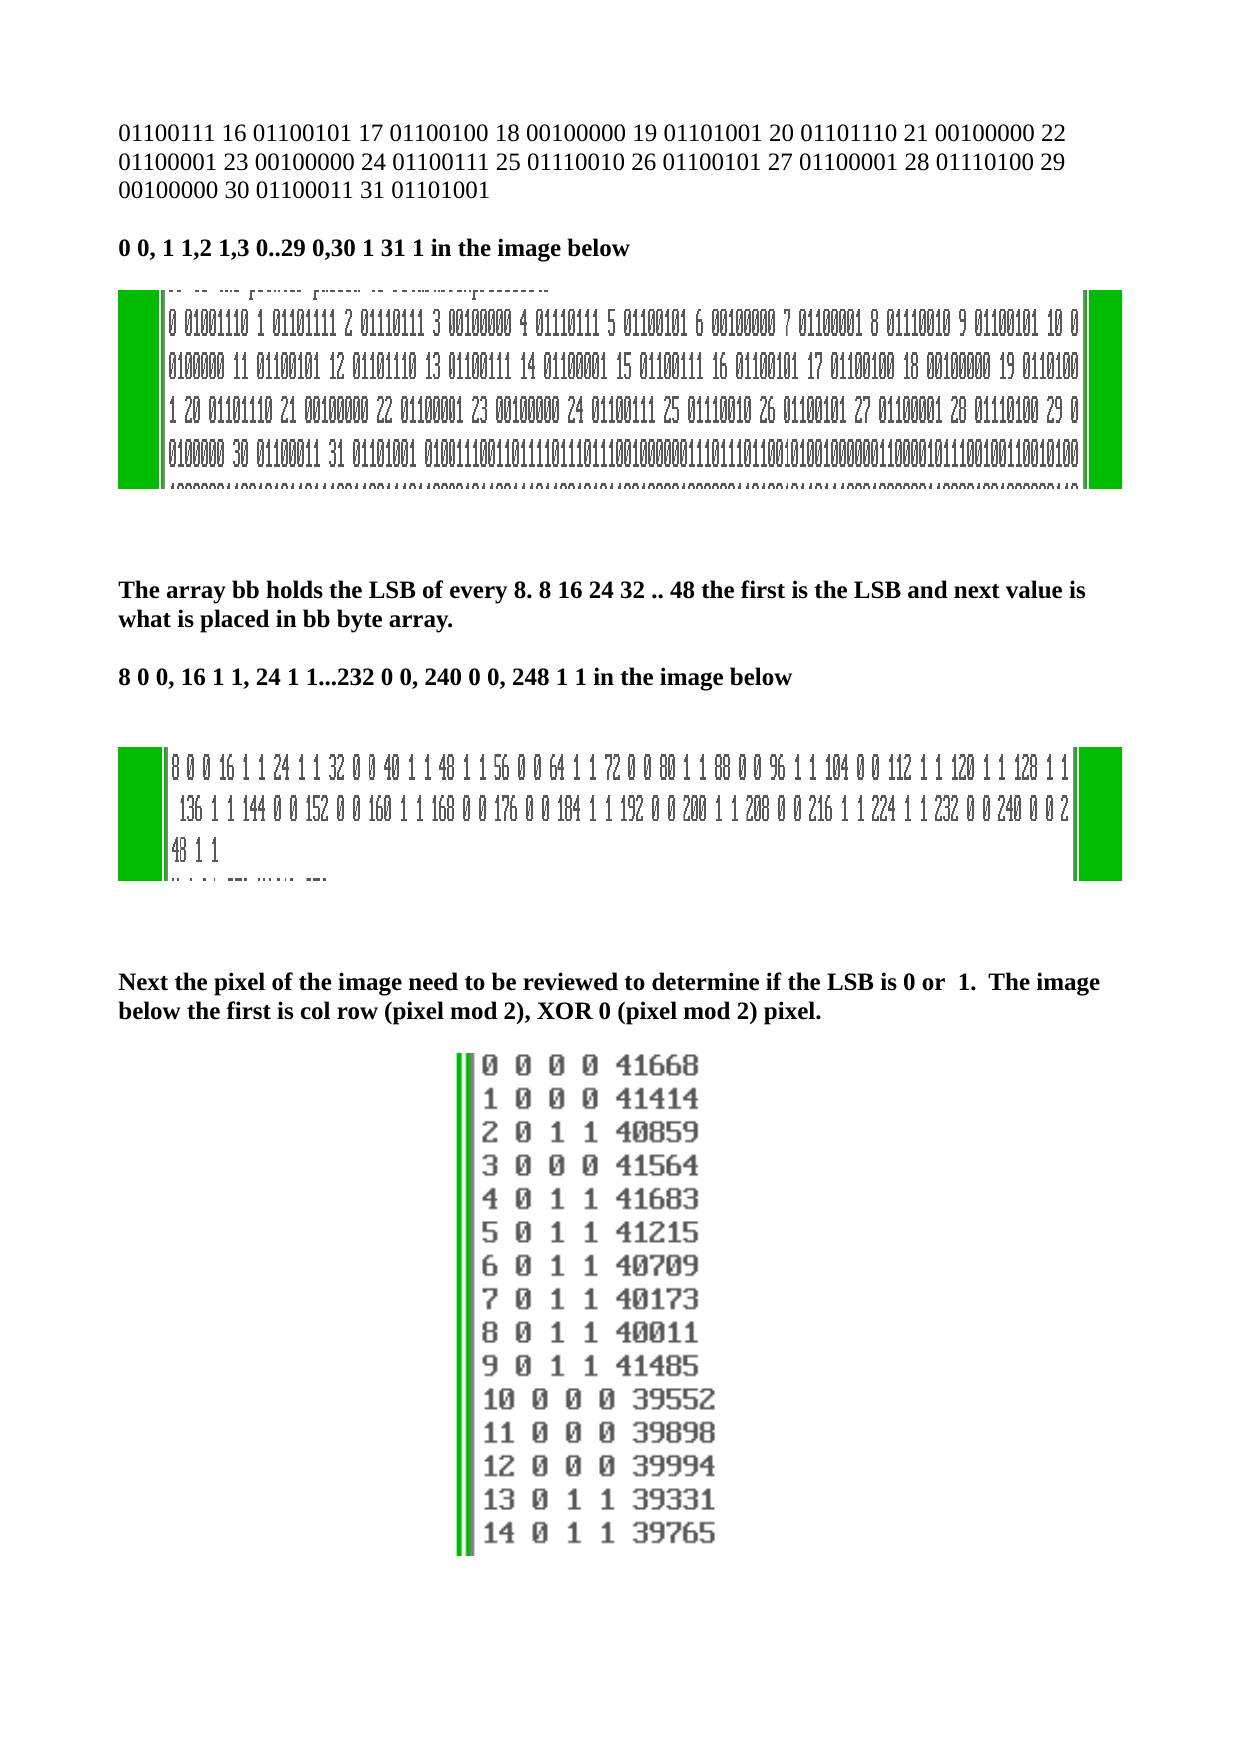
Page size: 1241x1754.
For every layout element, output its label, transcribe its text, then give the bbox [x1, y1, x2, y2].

picture [118, 747, 1123, 881]
picture [118, 290, 1123, 489]
text 01100111 16 01100101 17 01100100 18 00100000 19 01101001 20 01101110 21 00100000 22 01100001 23 00100000 24 01100111 25 01110010 26 01100101 27 01100001 28 01110100 29 00100000 30 01100011 31 01101001 [118, 118, 1122, 204]
text 8 0 0, 16 1 1, 24 1 1...232 0 0, 240 0 0, 248 1 1 in the image below [118, 662, 1122, 690]
text The array bb holds the LSB of every 8. 8 16 24 32 .. 48 the first is the LSB and next value is what is placed in bb byte array. [118, 575, 1122, 633]
picture [456, 1053, 784, 1556]
text 0 0, 1 1,2 1,3 0..29 0,30 1 31 1 in the image below [118, 233, 1122, 262]
text Next the pixel of the image need to be reviewed to determine if the LSB is 0 or 1. The image below the first is col row (pixel mod 2), XOR 0 (pixel mod 2) pixel. [118, 967, 1122, 1025]
